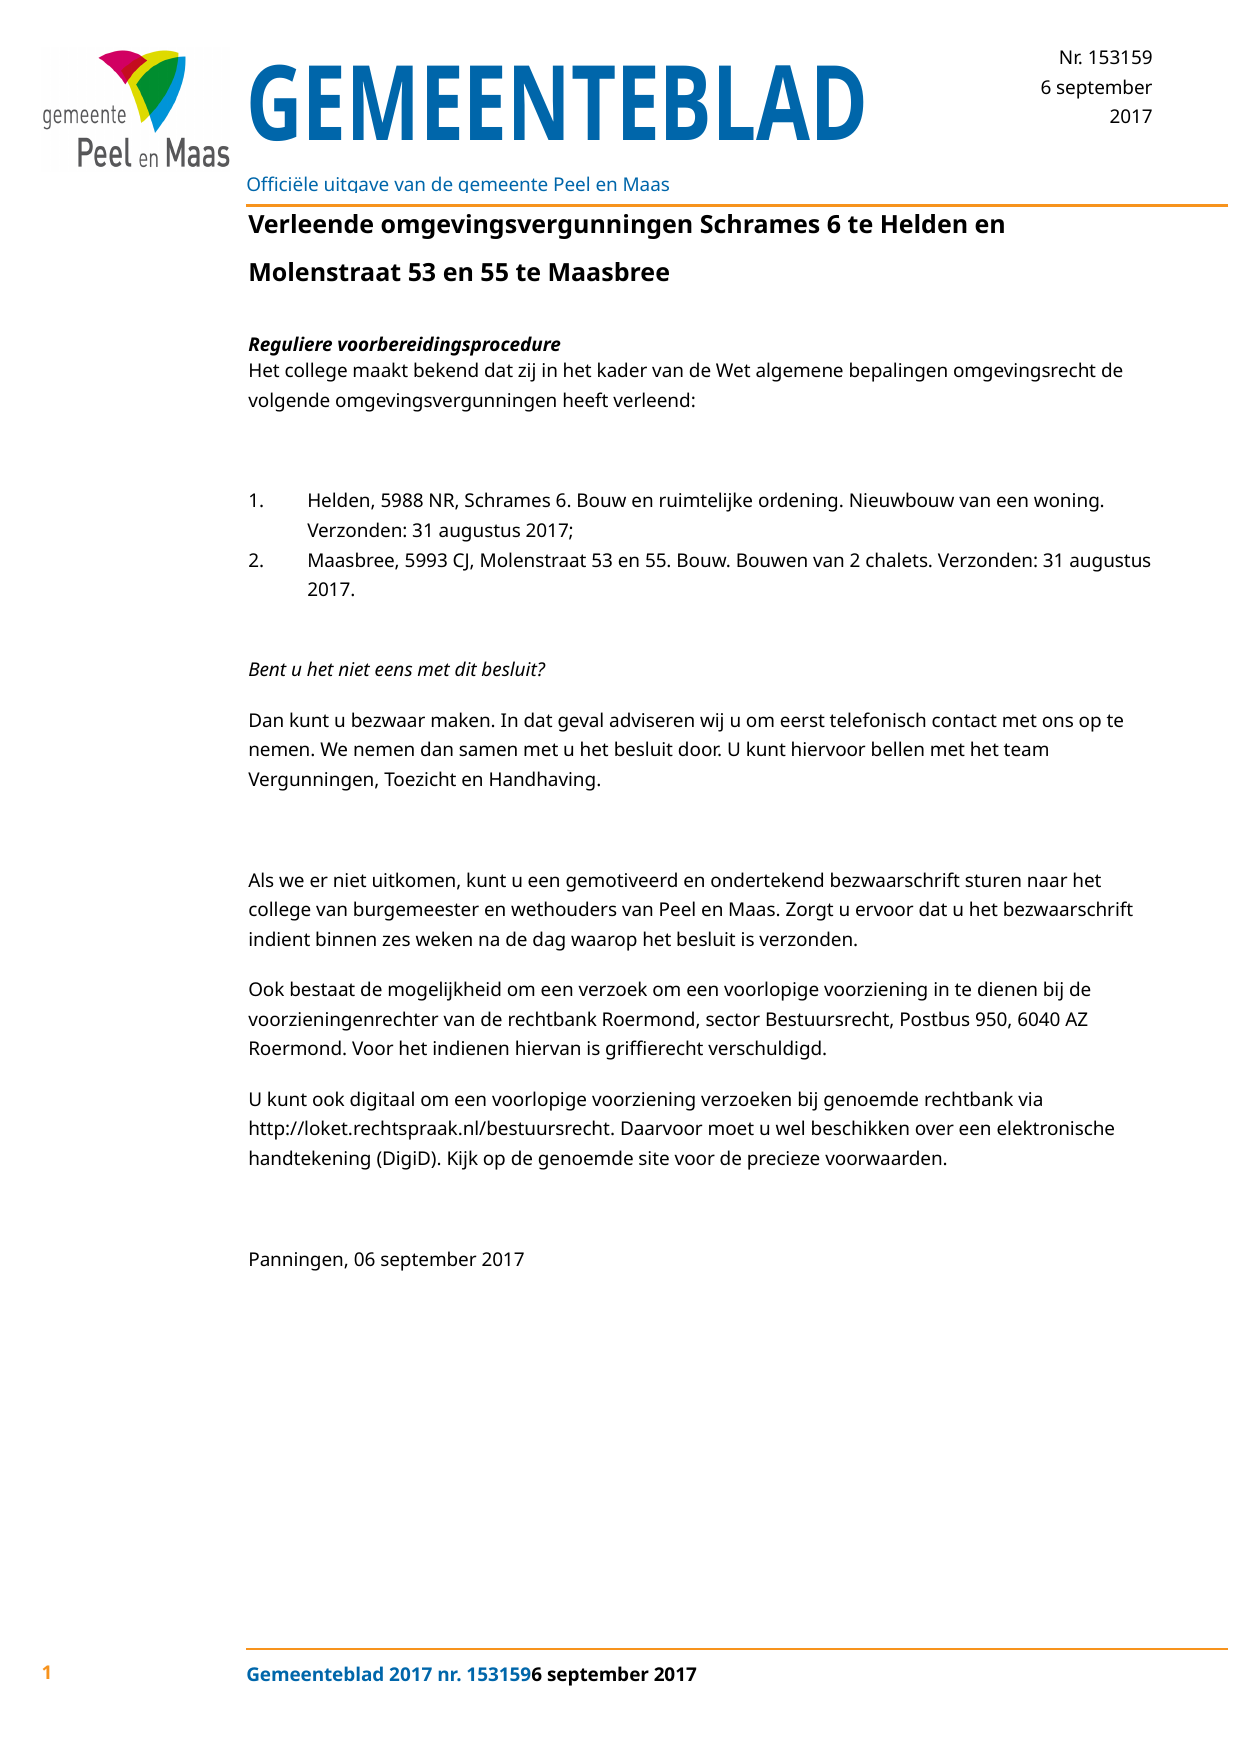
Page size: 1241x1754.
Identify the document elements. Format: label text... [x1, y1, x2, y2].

text Als we er niet uitkomen, kunt u een gemotiveerd en ondertekend bezwaarschrift sturen naar het college van burgemeester en wethouders van Peel en Maas. Zorgt u ervoor dat u het bezwaarschrift indient binnen zes weken na de dag waarop het besluit is verzonden. [248, 867, 1152, 952]
text Verleende omgevingsvergunningen Schrames 6 te Helden en Molenstraat 53 en 55 te Maasbree [248, 207, 1152, 288]
list Helden, 5988 NR, Schrames 6. Bouw en ruimtelijke ordening. Nieuwbouw van een woning. Verzonden: 31 augustus 2017; [248, 488, 1152, 543]
text Panningen, 06 september 2017 [248, 1246, 1152, 1272]
text Dan kunt u bezwaar maken. In dat geval adviseren wij u om eerst telefonisch contact met ons op te nemen. We nemen dan samen met u het besluit door. U kunt hiervoor bellen met het team Vergunningen, Toezicht en Handhaving. [248, 707, 1152, 792]
text Bent u het niet eens met dit besluit? [248, 656, 1152, 682]
text Ook bestaat de mogelijkheid om een verzoek om een voorlopige voorziening in te dienen bij de voorzieningenrechter van de rechtbank Roermond, sector Bestuursrecht, Postbus 950, 6040 AZ Roermond. Voor het indienen hiervan is griffierecht verschuldigd. [248, 976, 1152, 1061]
picture [41, 47, 231, 172]
text Het college maakt bekend dat zij in het kader van de Wet algemene bepalingen omgevingsrecht de volgende omgevingsvergunningen heeft verleend: [248, 357, 1152, 412]
text U kunt ook digitaal om een voorlopige voorziening verzoeken bij genoemde rechtbank via http://loket.rechtspraak.nl/bestuursrecht. Daarvoor moet u wel beschikken over een elektronische handtekening (DigiD). Kijk op de genoemde site voor de precieze voorwaarden. [248, 1086, 1152, 1171]
text Reguliere voorbereidingsprocedure [248, 331, 1152, 357]
list Maasbree, 5993 CJ, Molenstraat 53 en 55. Bouw. Bouwen van 2 chalets. Verzonden: 31 augustus 2017. [248, 547, 1152, 602]
